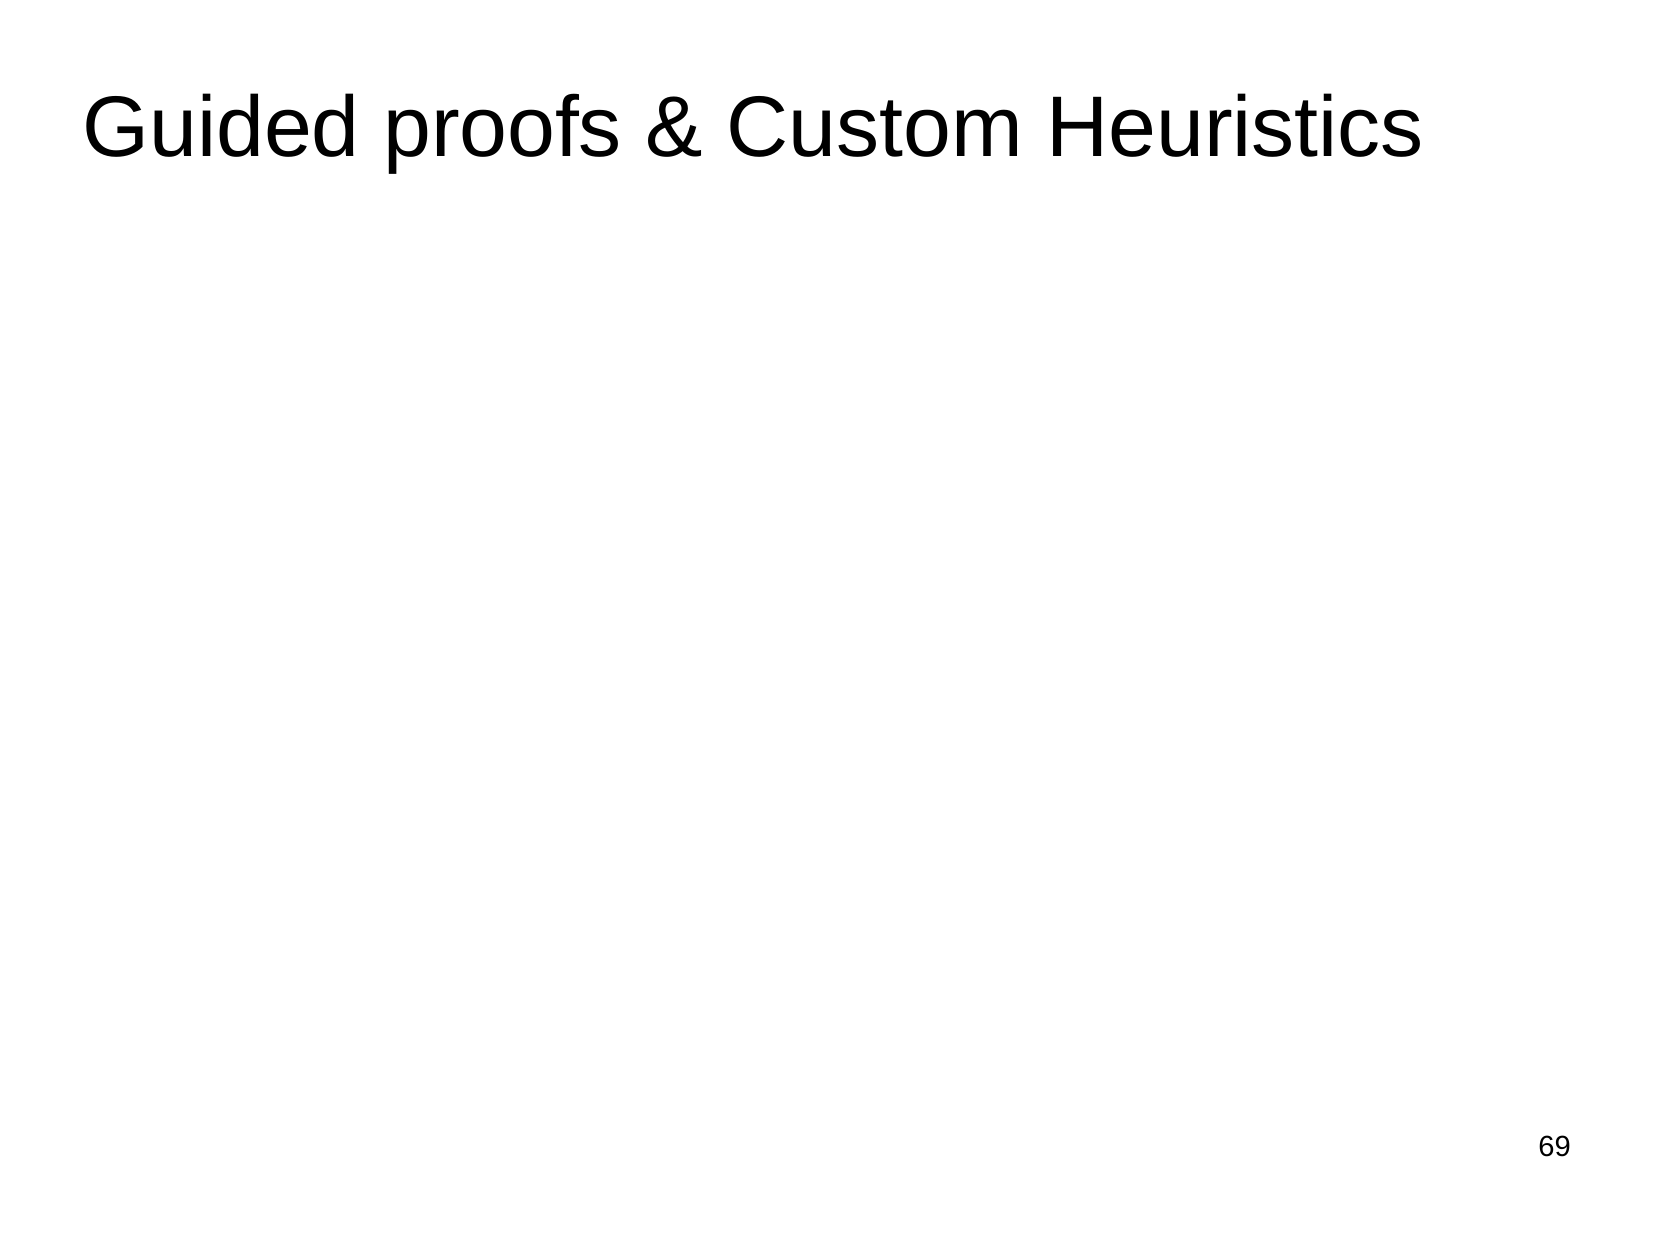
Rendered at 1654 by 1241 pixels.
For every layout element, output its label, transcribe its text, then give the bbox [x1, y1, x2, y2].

title Guided proofs & Custom Heuristics [82, 49, 1571, 204]
